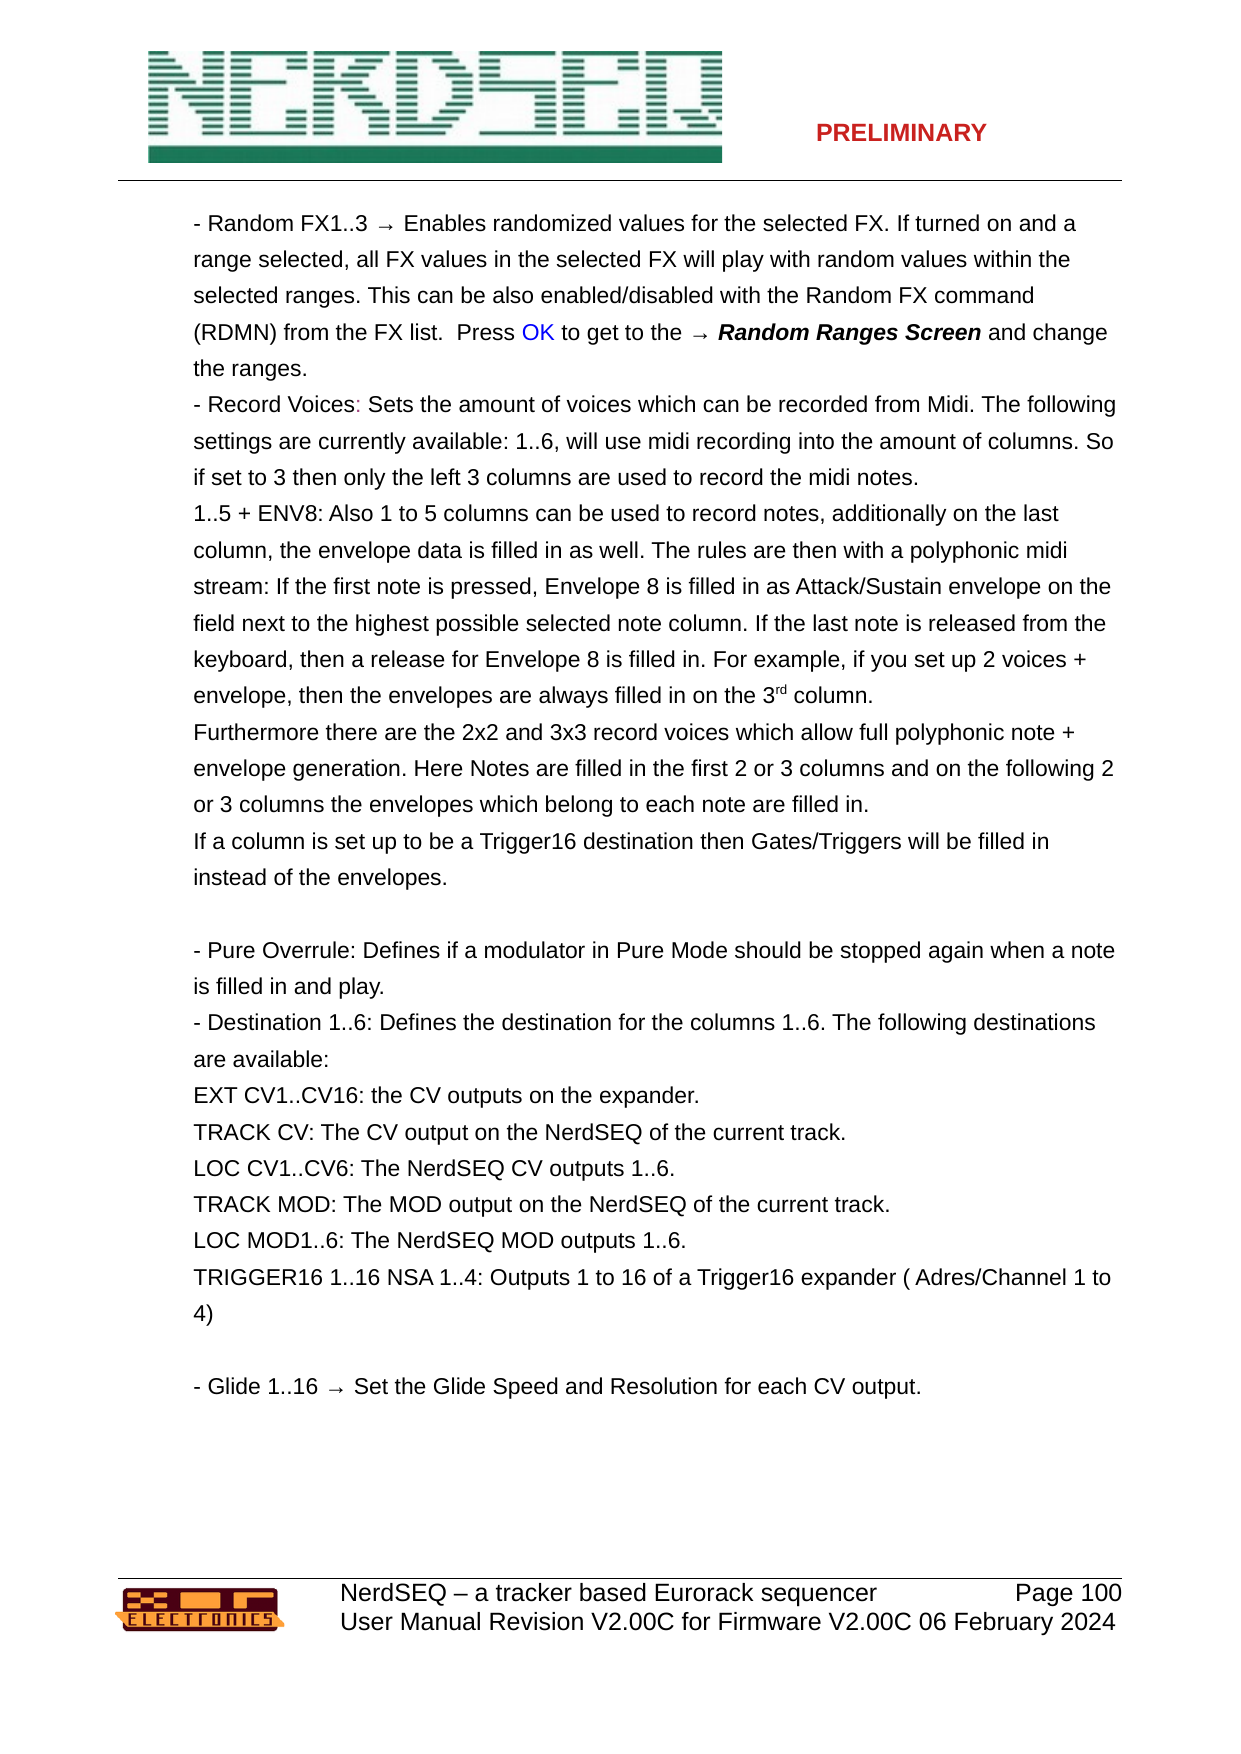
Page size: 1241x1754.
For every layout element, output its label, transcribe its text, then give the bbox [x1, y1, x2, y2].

text Furthermore there are the 2x2 and 3x3 record voices which allow full polyphonic note + envelope generation. Here Notes are filled in the first 2 or 3 columns and on the following 2 or 3 columns the envelopes which belong to each note are filled in. [193, 718, 1122, 818]
text TRACK MOD: The MOD output on the NerdSEQ of the current track. [193, 1191, 1122, 1217]
text TRACK CV: The CV output on the NerdSEQ of the current track. [193, 1118, 1122, 1145]
text EXT CV1..CV16: the CV outputs on the expander. [193, 1082, 1122, 1108]
text - Pure Overrule: Defines if a modulator in Pure Mode should be stopped again when a note is filled in and play. [193, 937, 1122, 999]
picture [115, 1584, 285, 1634]
text LOC MOD1..6: The NerdSEQ MOD outputs 1..6. [193, 1227, 1122, 1254]
text LOC CV1..CV6: The NerdSEQ CV outputs 1..6. [193, 1155, 1122, 1181]
text - Destination 1..6: Defines the destination for the columns 1..6. The following destinations are available: [193, 1009, 1122, 1072]
text TRIGGER16 1..16 NSA 1..4: Outputs 1 to 16 of a Trigger16 expander ( Adres/Channel 1 to 4) [193, 1264, 1122, 1327]
text 1..5 + ENV8: Also 1 to 5 columns can be used to record notes, additionally on the last column, the envelope data is filled in as well. The rules are then with a polyphonic midi stream: If the first note is pressed, Envelope 8 is filled in as Attack/Sustain envelope on the field next to the highest possible selected note column. If the last note is released from the keyboard, then a release for Envelope 8 is filled in. For example, if you set up 2 voices + envelope, then the envelopes are always filled in on the 3rd column. [193, 500, 1122, 708]
text - Random FX1..3 → Enables randomized values for the selected FX. If turned on and a range selected, all FX values in the selected FX will play with random values within the selected ranges. This can be also enabled/disabled with the Random FX command (RDMN) from the FX list. Press OK to get to the → Random Ranges Screen and change the ranges. [193, 209, 1122, 381]
picture [148, 51, 723, 163]
text If a column is set up to be a Trigger16 destination then Gates/Triggers will be filled in instead of the envelopes. [193, 828, 1122, 890]
text - Record Voices: Sets the amount of voices which can be recorded from Midi. The following settings are currently available: 1..6, will use midi recording into the amount of columns. So if set to 3 then only the left 3 columns are used to record the midi notes. [193, 391, 1122, 490]
text - Glide 1..16 → Set the Glide Speed and Resolution for each CV output. [193, 1373, 1122, 1399]
